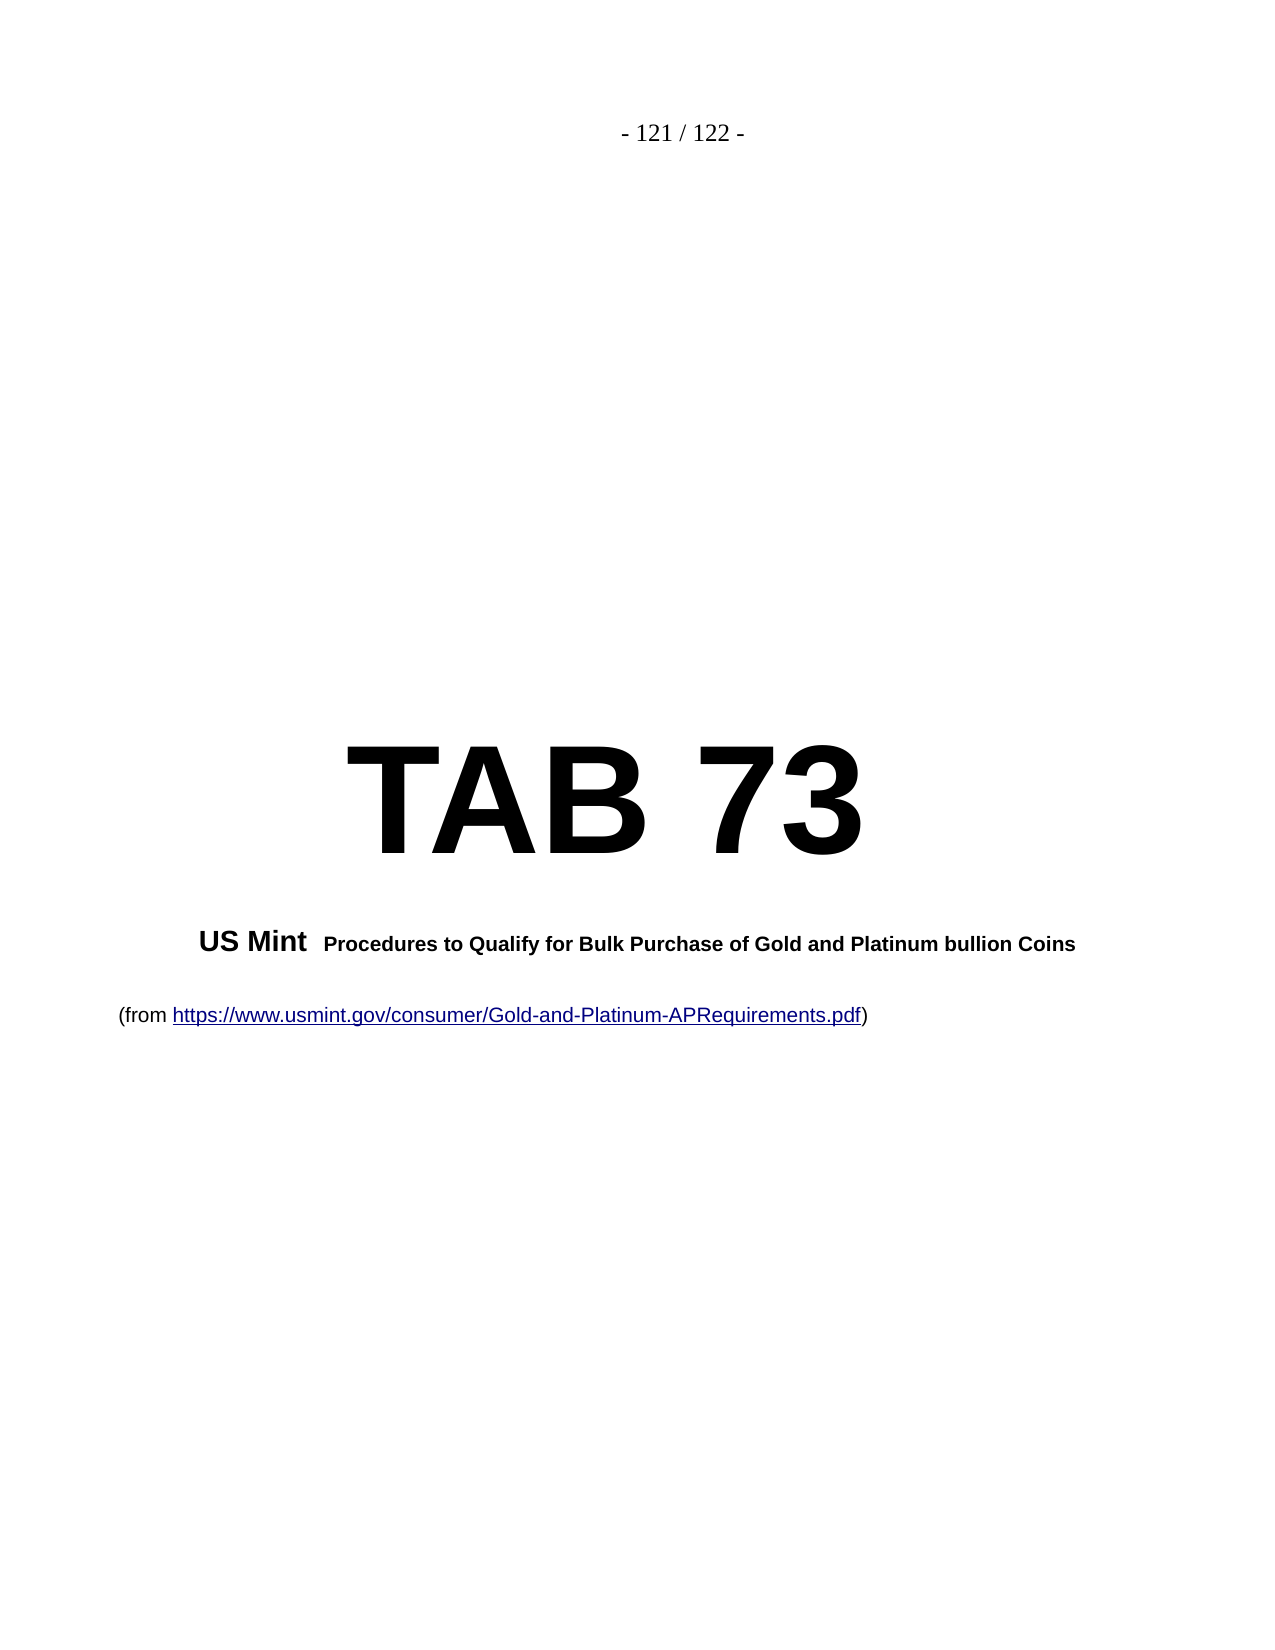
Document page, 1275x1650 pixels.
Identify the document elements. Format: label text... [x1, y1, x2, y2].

subtitle US Mint Procedures to Qualify for Bulk Purchase of Gold and Platinum bullion Coins [118, 924, 1157, 957]
subtitle (from https://www.usmint.gov/consumer/Gold-and-Platinum-APRequirements.pdf) [118, 1003, 1157, 1027]
